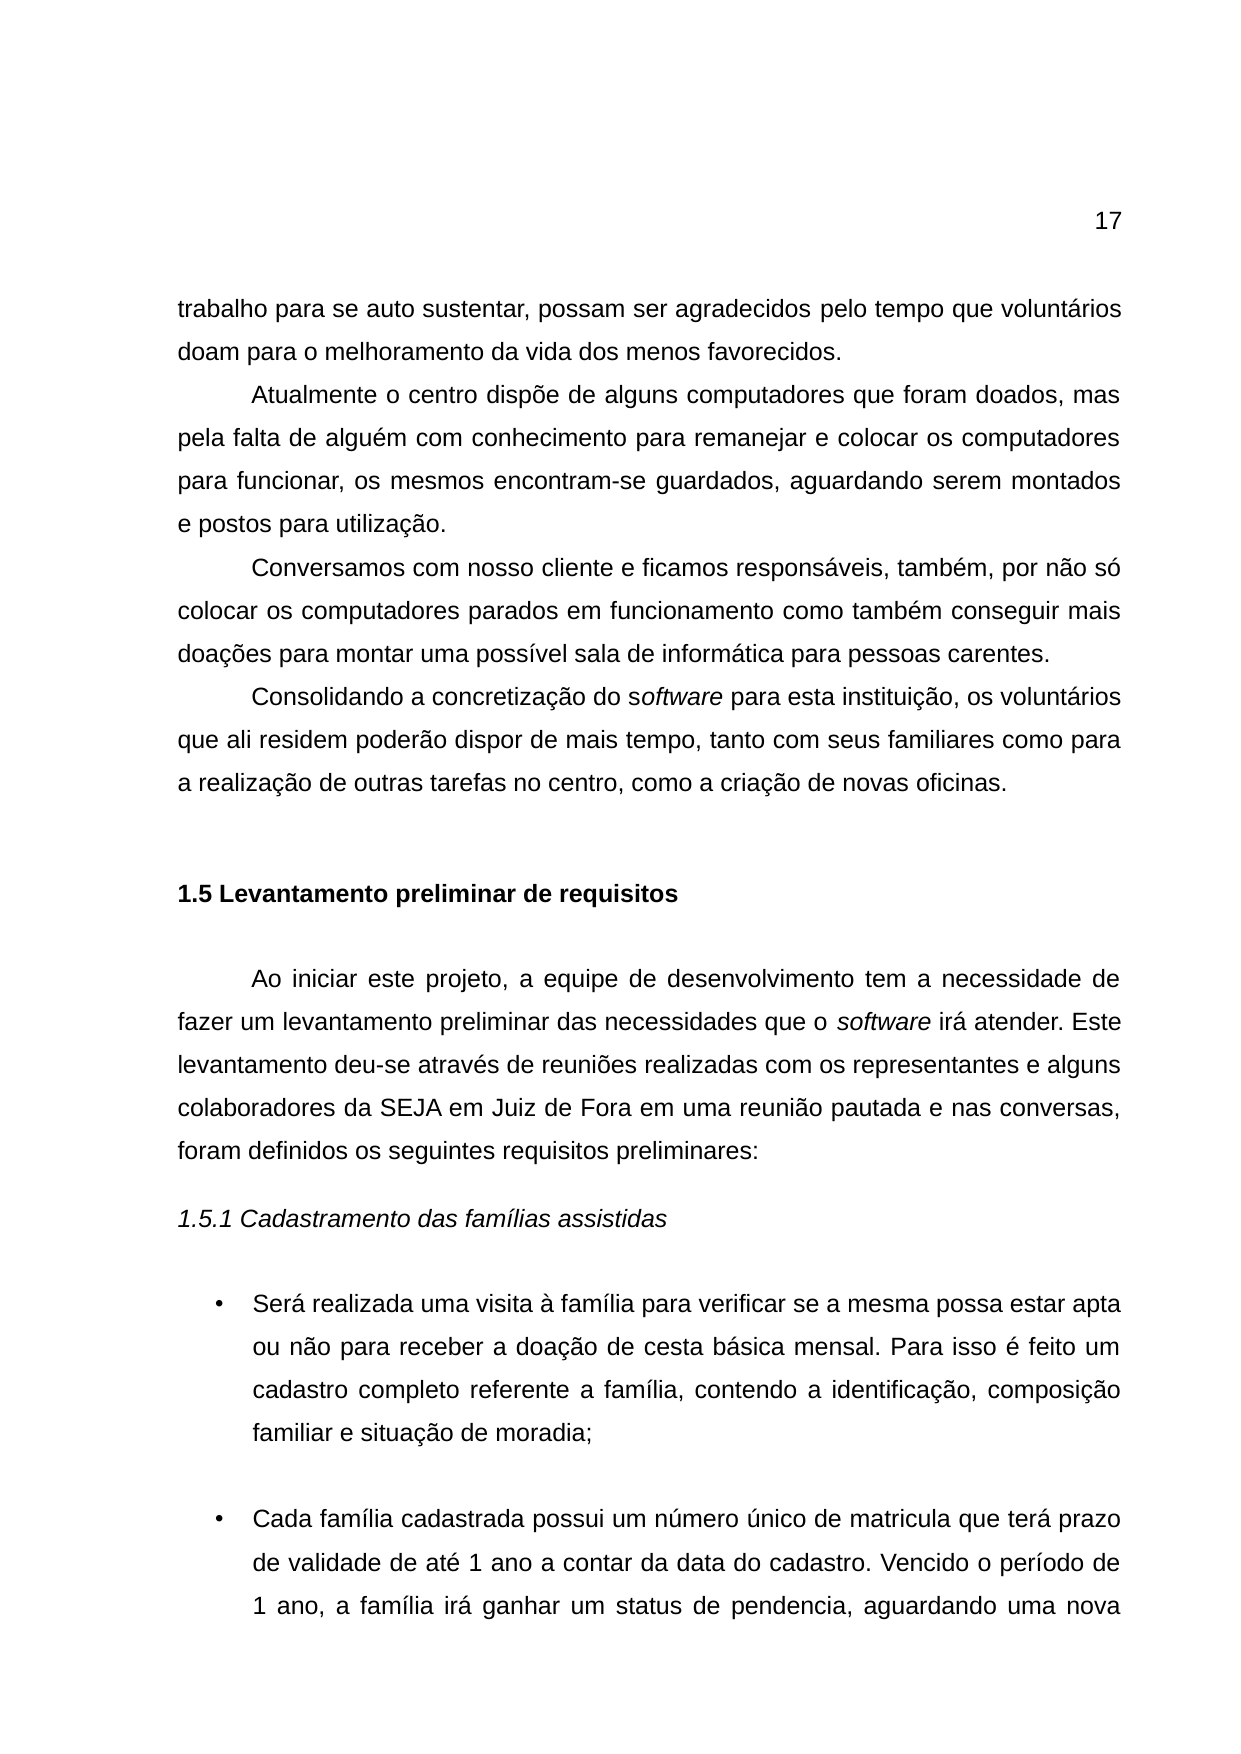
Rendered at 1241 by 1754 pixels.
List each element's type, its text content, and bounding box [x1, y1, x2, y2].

list Será realizada uma visita à família para verificar se a mesma possa estar apta ou não para receber a doação de cesta básica mensal. Para isso é feito um cadastro completo referente a família, contendo a identificação, composição familiar e situação de moradia; [215, 1289, 1122, 1447]
text Consolidando a concretização do software para esta instituição, os voluntários que ali residem poderão dispor de mais tempo, tanto com seus familiares como para a realização de outras tarefas no centro, como a criação de novas oficinas. [177, 682, 1122, 797]
subtitle 1.5.1 Cadastramento das famílias assistidas [177, 1204, 1122, 1233]
text Atualmente o centro dispõe de alguns computadores que foram doados, mas pela falta de alguém com conhecimento para remanejar e colocar os computadores para funcionar, os mesmos encontram-se guardados, aguardando serem montados e postos para utilização. [177, 380, 1122, 538]
subtitle 1.5 Levantamento preliminar de requisitos [177, 879, 1122, 908]
list Cada família cadastrada possui um número único de matricula que terá prazo de validade de até 1 ano a contar da data do cadastro. Vencido o período de 1 ano, a família irá ganhar um status de pendencia, aguardando uma nova [215, 1504, 1122, 1619]
text Conversamos com nosso cliente e ficamos responsáveis, também, por não só colocar os computadores parados em funcionamento como também conseguir mais doações para montar uma possível sala de informática para pessoas carentes. [177, 552, 1122, 667]
text trabalho para se auto sustentar, possam ser agradecidos pelo tempo que voluntários doam para o melhoramento da vida dos menos favorecidos. [177, 294, 1122, 366]
text Ao iniciar este projeto, a equipe de desenvolvimento tem a necessidade de fazer um levantamento preliminar das necessidades que o software irá atender. Este levantamento deu-se através de reuniões realizadas com os representantes e alguns colaboradores da SEJA em Juiz de Fora em uma reunião pautada e nas conversas, foram definidos os seguintes requisitos preliminares: [177, 964, 1122, 1165]
